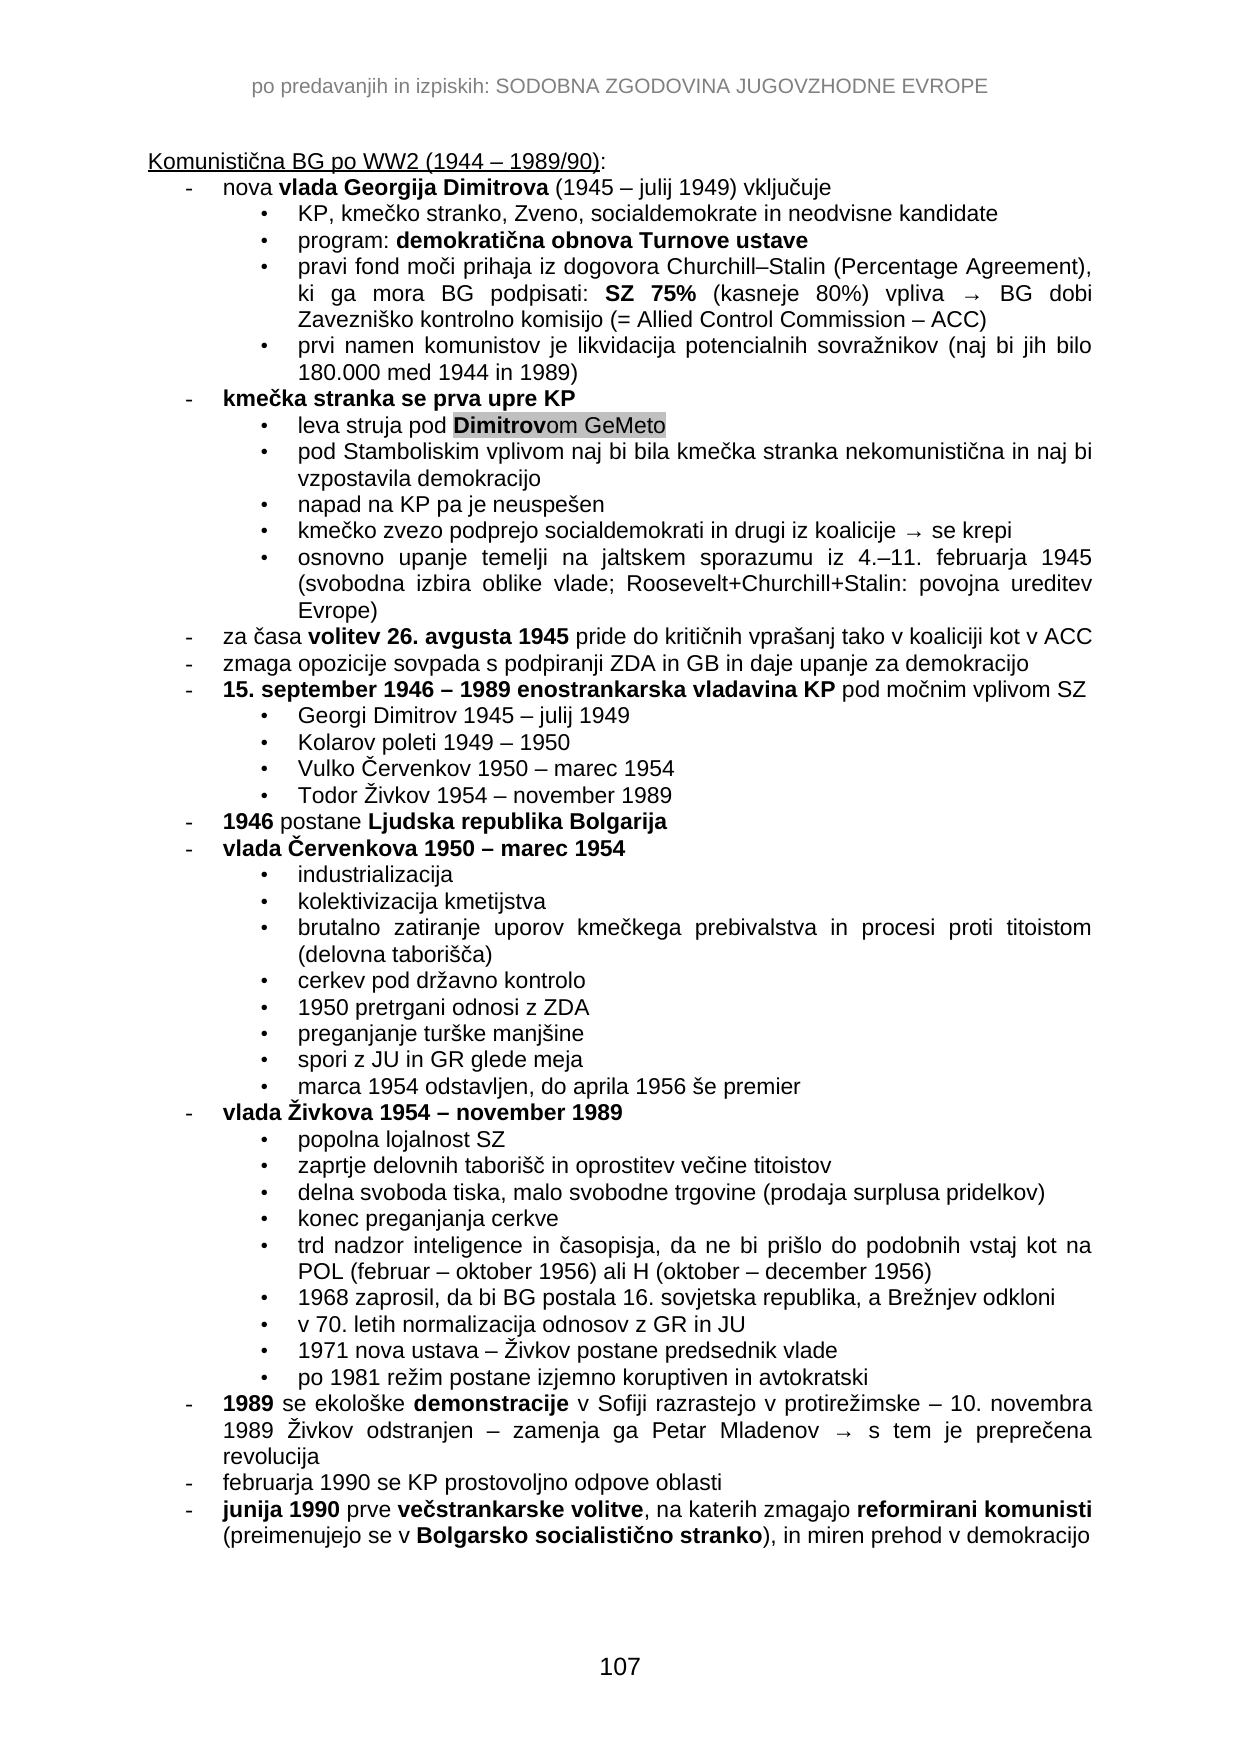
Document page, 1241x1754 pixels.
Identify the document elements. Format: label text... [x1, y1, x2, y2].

list delna svoboda tiska, malo svobodne trgovine (prodaja surplusa pridelkov) [260, 1179, 1093, 1205]
list Georgi Dimitrov 1945 – julij 1949 [260, 702, 1093, 729]
list v 70. letih normalizacija odnosov z GR in JU [260, 1311, 1093, 1337]
list za časa volitev 26. avgusta 1945 pride do kritičnih vprašanj tako v koaliciji kot v ACC [185, 623, 1093, 649]
list kmečka stranka se prva upre KP [185, 385, 1093, 412]
list vlada Živkova 1954 – november 1989 [185, 1099, 1093, 1126]
list marca 1954 odstavljen, do aprila 1956 še premier [260, 1073, 1093, 1099]
list 1971 nova ustava – Živkov postane predsednik vlade [260, 1337, 1093, 1364]
list konec preganjanja cerkve [260, 1205, 1093, 1232]
list februarja 1990 se KP prostovoljno odpove oblasti [185, 1469, 1093, 1496]
list 1989 se ekološke demonstracije v Sofiji razrastejo v protirežimske – 10. novembra 1989 Živkov odstranjen – zamenja ga Petar Mladenov → s tem je preprečena revolucija [185, 1390, 1093, 1469]
list 15. september 1946 – 1989 enostrankarska vladavina KP pod močnim vplivom SZ [185, 676, 1093, 702]
list popolna lojalnost SZ [260, 1126, 1093, 1152]
list prvi namen komunistov je likvidacija potencialnih sovražnikov (naj bi jih bilo 180.000 med 1944 in 1989) [260, 332, 1093, 385]
list kmečko zvezo podprejo socialdemokrati in drugi iz koalicije → se krepi [260, 517, 1093, 544]
list industrializacija [260, 861, 1093, 888]
list 1968 zaprosil, da bi BG postala 16. sovjetska republika, a Brežnjev odkloni [260, 1284, 1093, 1311]
list brutalno zatiranje uporov kmečkega prebivalstva in procesi proti titoistom (delovna taborišča) [260, 914, 1093, 967]
list spori z JU in GR glede meja [260, 1046, 1093, 1073]
list Todor Živkov 1954 – november 1989 [260, 782, 1093, 808]
list Vulko Červenkov 1950 – marec 1954 [260, 755, 1093, 782]
list 1950 pretrgani odnosi z ZDA [260, 993, 1093, 1020]
list cerkev pod državno kontrolo [260, 967, 1093, 993]
text Komunistična BG po WW2 (1944 – 1989/90): [148, 148, 1093, 174]
list nova vlada Georgija Dimitrova (1945 – julij 1949) vključuje [185, 174, 1093, 200]
list kolektivizacija kmetijstva [260, 888, 1093, 914]
list leva struja pod Dimitrovom GeMeto [260, 412, 1093, 438]
list osnovno upanje temelji na jaltskem sporazumu iz 4.–11. februarja 1945 (svobodna izbira oblike vlade; Roosevelt+Churchill+Stalin: povojna ureditev Evrope) [260, 544, 1093, 623]
list napad na KP pa je neuspešen [260, 491, 1093, 517]
list po 1981 režim postane izjemno koruptiven in avtokratski [260, 1364, 1093, 1390]
list zmaga opozicije sovpada s podpiranji ZDA in GB in daje upanje za demokracijo [185, 649, 1093, 676]
list Kolarov poleti 1949 – 1950 [260, 729, 1093, 755]
list pravi fond moči prihaja iz dogovora Churchill–Stalin (Percentage Agreement), ki ga mora BG podpisati: SZ 75% (kasneje 80%) vpliva → BG dobi Zavezniško kontrolno komisijo (= Allied Control Commission – ACC) [260, 253, 1093, 332]
list 1946 postane Ljudska republika Bolgarija [185, 808, 1093, 835]
list junija 1990 prve večstrankarske volitve, na katerih zmagajo reformirani komunisti (preimenujejo se v Bolgarsko socialistično stranko), in miren prehod v demokracijo [185, 1496, 1093, 1549]
list trd nadzor inteligence in časopisja, da ne bi prišlo do podobnih vstaj kot na POL (februar – oktober 1956) ali H (oktober – december 1956) [260, 1232, 1093, 1284]
list program: demokratična obnova Turnove ustave [260, 227, 1093, 253]
list zaprtje delovnih taborišč in oprostitev večine titoistov [260, 1152, 1093, 1179]
list preganjanje turške manjšine [260, 1020, 1093, 1046]
list KP, kmečko stranko, Zveno, socialdemokrate in neodvisne kandidate [260, 200, 1093, 227]
list pod Stamboliskim vplivom naj bi bila kmečka stranka nekomunistična in naj bi vzpostavila demokracijo [260, 438, 1093, 491]
list vlada Červenkova 1950 – marec 1954 [185, 835, 1093, 861]
